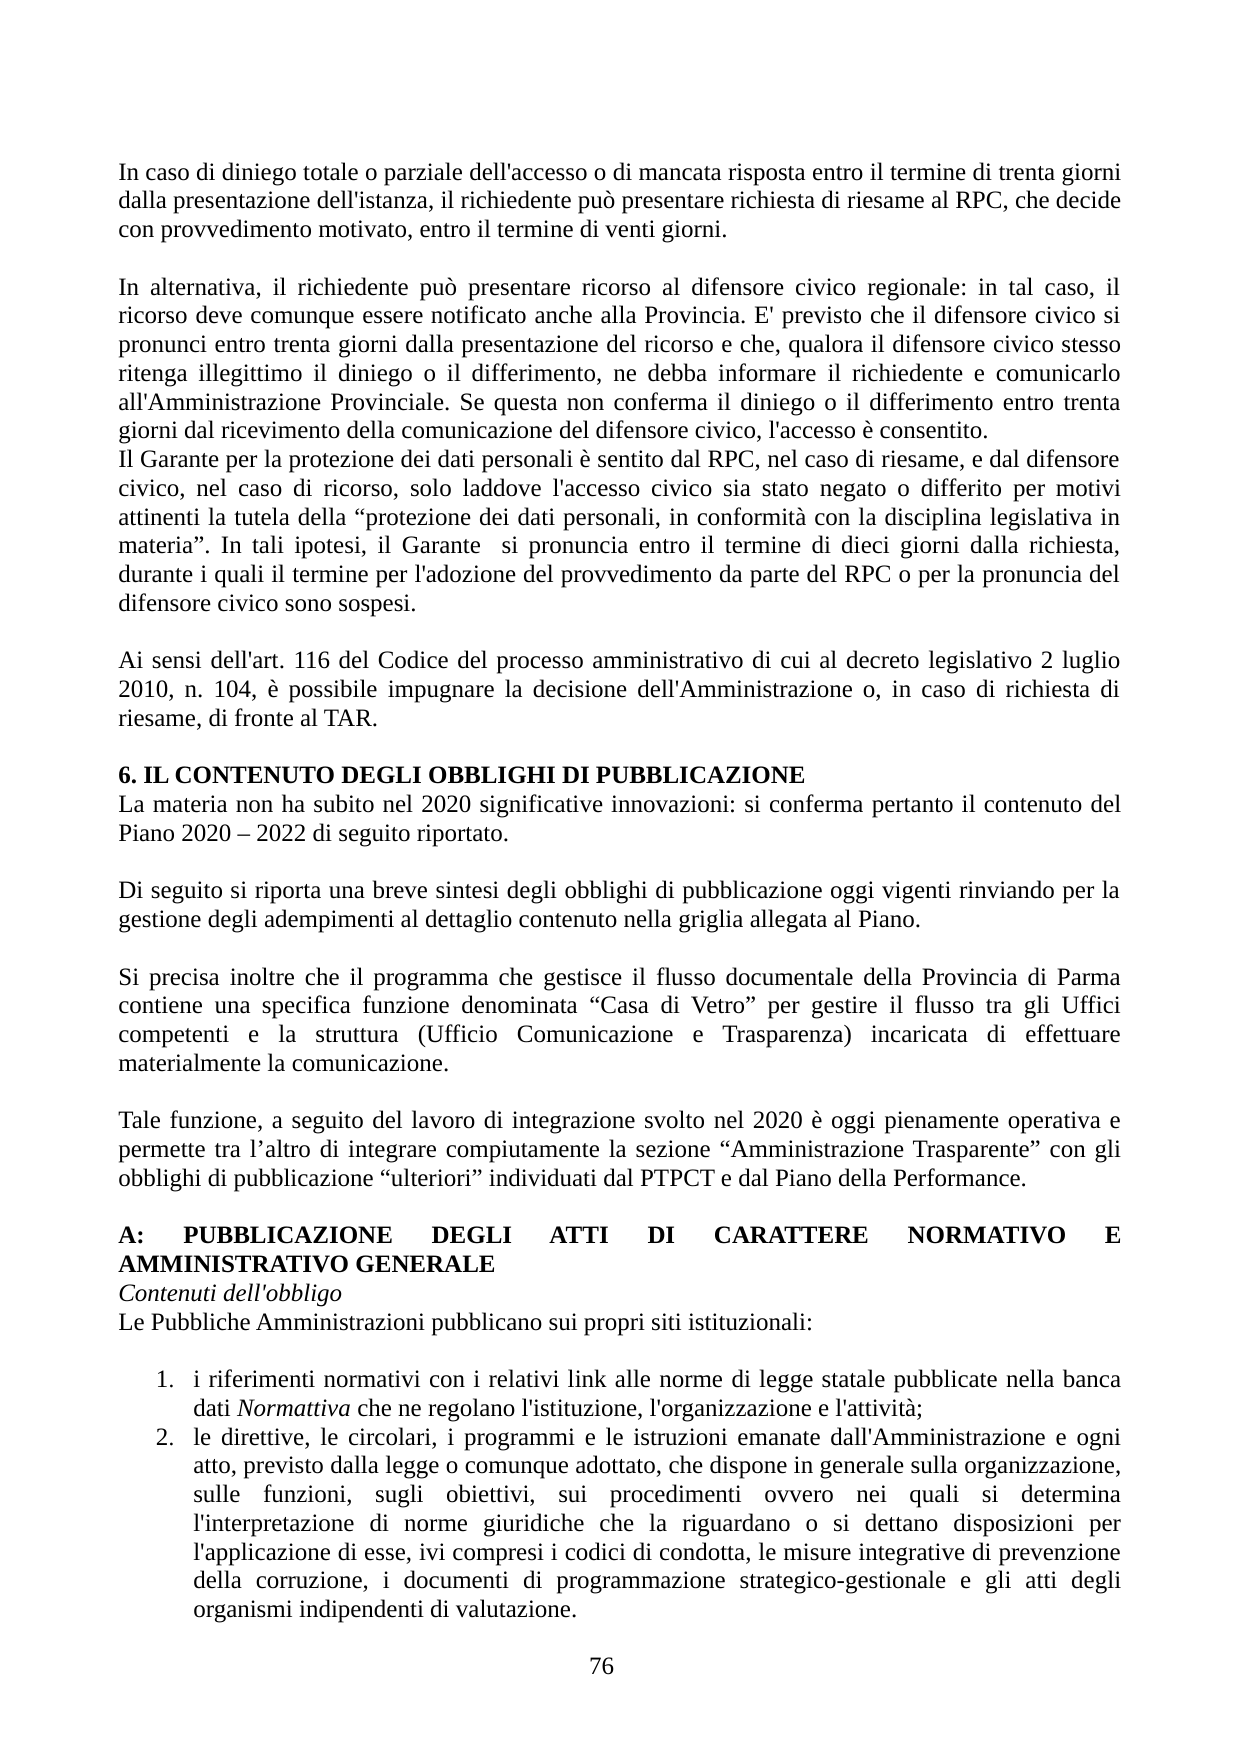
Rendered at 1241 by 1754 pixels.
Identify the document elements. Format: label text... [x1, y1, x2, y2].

text 6. IL CONTENUTO DEGLI OBBLIGHI DI PUBBLICAZIONE [118, 761, 1122, 789]
list i riferimenti normativi con i relativi link alle norme di legge statale pubblicate nella banca dati Normattiva che ne regolano l'istituzione, l'organizzazione e l'attività; [156, 1364, 1122, 1422]
text La materia non ha subito nel 2020 significative innovazioni: si conferma pertanto il contenuto del Piano 2020 – 2022 di seguito riportato. [118, 789, 1122, 847]
text Tale funzione, a seguito del lavoro di integrazione svolto nel 2020 è oggi pienamente operativa e permette tra l’altro di integrare compiutamente la sezione “Amministrazione Trasparente” con gli obblighi di pubblicazione “ulteriori” individuati dal PTPCT e dal Piano della Performance. [118, 1106, 1122, 1192]
text Ai sensi dell'art. 116 del Codice del processo amministrativo di cui al decreto legislativo 2 luglio 2010, n. 104, è possibile impugnare la decisione dell'Amministrazione o, in caso di richiesta di riesame, di fronte al TAR. [118, 646, 1122, 732]
text Si precisa inoltre che il programma che gestisce il flusso documentale della Provincia di Parma contiene una specifica funzione denominata “Casa di Vetro” per gestire il flusso tra gli Uffici competenti e la struttura (Ufficio Comunicazione e Trasparenza) incaricata di effettuare materialmente la comunicazione. [118, 962, 1122, 1077]
text Di seguito si riporta una breve sintesi degli obblighi di pubblicazione oggi vigenti rinviando per la gestione degli adempimenti al dettaglio contenuto nella griglia allegata al Piano. [118, 876, 1122, 933]
text Contenuti dell'obbligo [118, 1278, 1122, 1307]
text Le Pubbliche Amministrazioni pubblicano sui propri siti istituzionali: [118, 1307, 1122, 1336]
text Il Garante per la protezione dei dati personali è sentito dal RPC, nel caso di riesame, e dal difensore civico, nel caso di ricorso, solo laddove l'accesso civico sia stato negato o differito per motivi attinenti la tutela della “protezione dei dati personali, in conformità con la disciplina legislativa in materia”. In tali ipotesi, il Garante si pronuncia entro il termine di dieci giorni dalla richiesta, durante i quali il termine per l'adozione del provvedimento da parte del RPC o per la pronuncia del difensore civico sono sospesi. [118, 444, 1122, 617]
text A: PUBBLICAZIONE DEGLI ATTI DI CARATTERE NORMATIVO E AMMINISTRATIVO GENERALE [118, 1221, 1122, 1278]
text In alternativa, il richiedente può presentare ricorso al difensore civico regionale: in tal caso, il ricorso deve comunque essere notificato anche alla Provincia. E' previsto che il difensore civico si pronunci entro trenta giorni dalla presentazione del ricorso e che, qualora il difensore civico stesso ritenga illegittimo il diniego o il differimento, ne debba informare il richiedente e comunicarlo all'Amministrazione Provinciale. Se questa non conferma il diniego o il differimento entro trenta giorni dal ricevimento della comunicazione del difensore civico, l'accesso è consentito. [118, 272, 1122, 444]
list le direttive, le circolari, i programmi e le istruzioni emanate dall'Amministrazione e ogni atto, previsto dalla legge o comunque adottato, che dispone in generale sulla organizzazione, sulle funzioni, sugli obiettivi, sui procedimenti ovvero nei quali si determina l'interpretazione di norme giuridiche che la riguardano o si dettano disposizioni per l'applicazione di esse, ivi compresi i codici di condotta, le misure integrative di prevenzione della corruzione, i documenti di programmazione strategico-gestionale e gli atti degli organismi indipendenti di valutazione. [156, 1422, 1122, 1623]
text In caso di diniego totale o parziale dell'accesso o di mancata risposta entro il termine di trenta giorni dalla presentazione dell'istanza, il richiedente può presentare richiesta di riesame al RPC, che decide con provvedimento motivato, entro il termine di venti giorni. [118, 157, 1122, 243]
